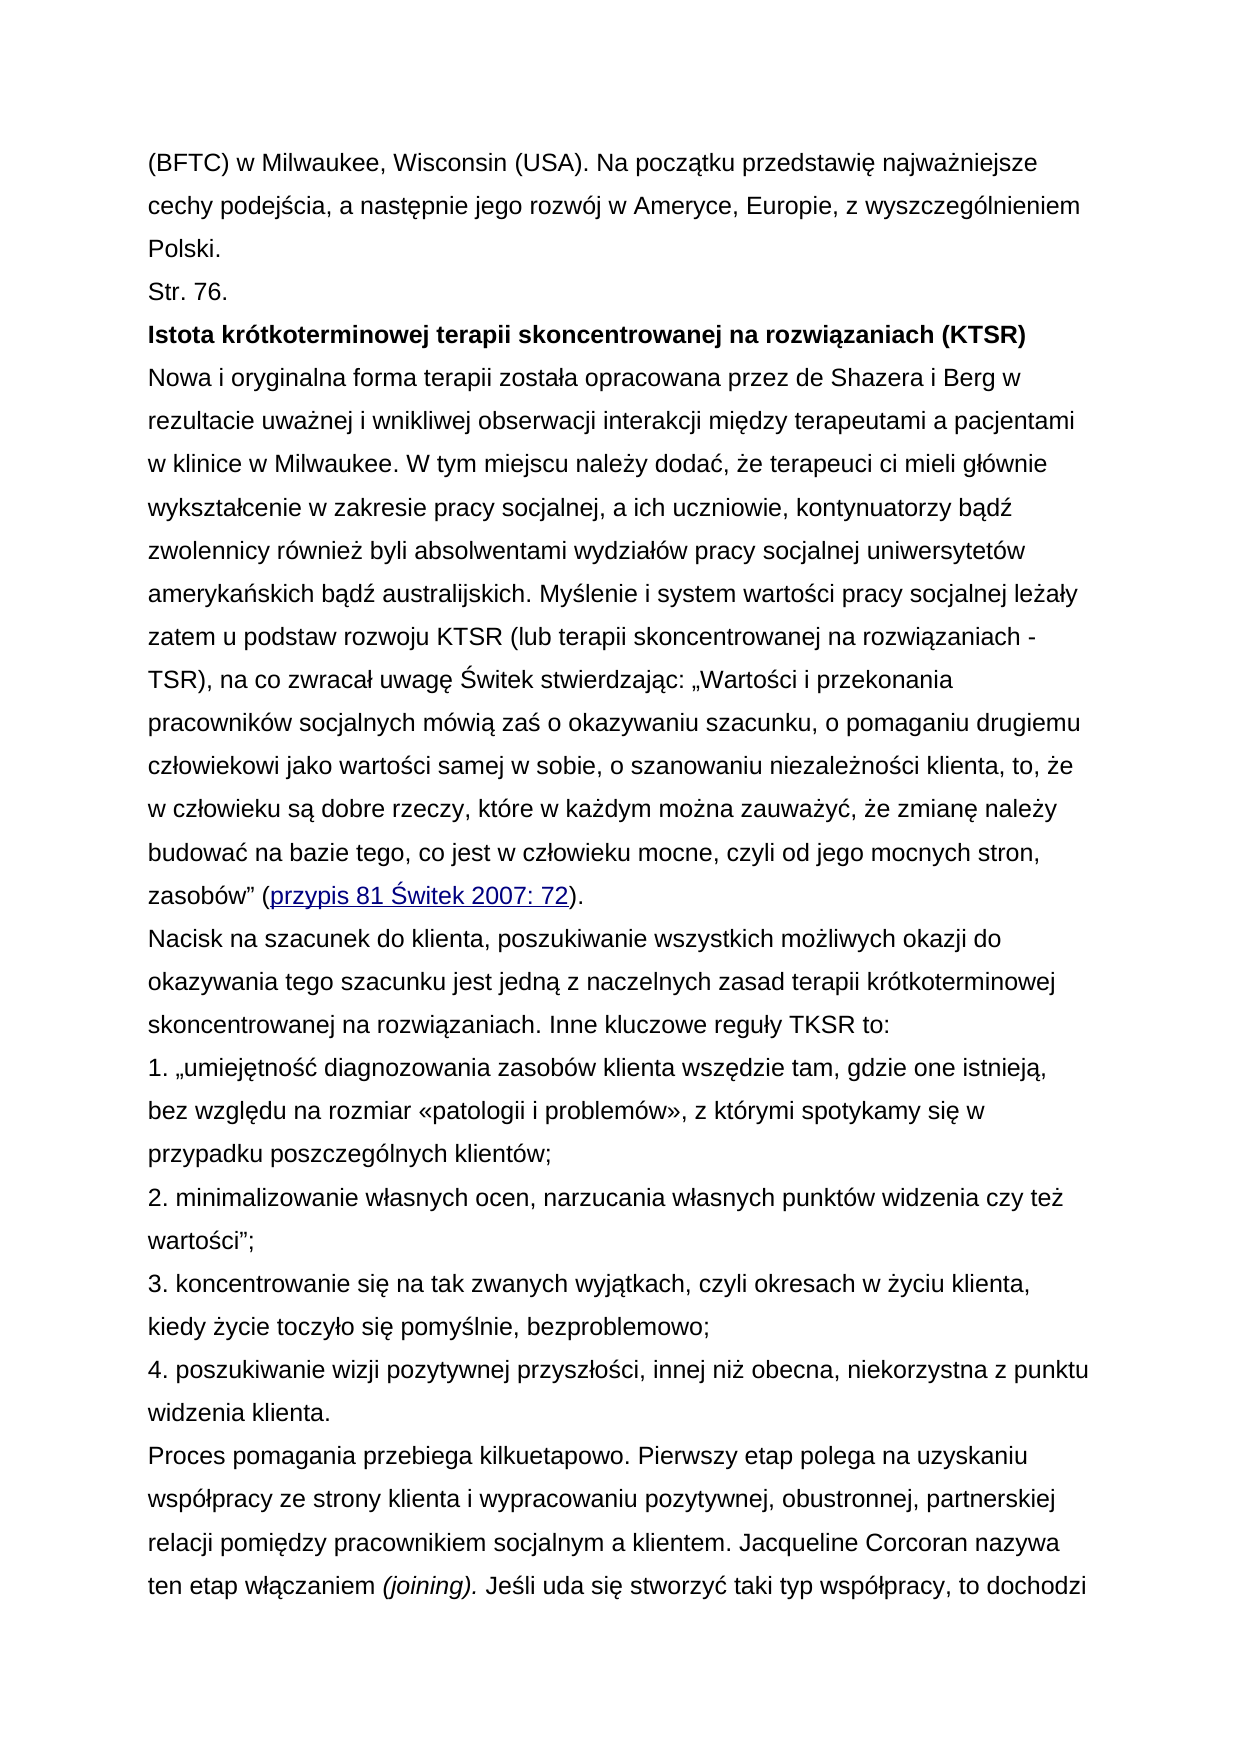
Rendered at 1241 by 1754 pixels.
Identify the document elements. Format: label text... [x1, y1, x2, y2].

subtitle Istota krótkoterminowej terapii skoncentrowanej na rozwiązaniach (KTSR) [148, 320, 1093, 349]
text w klinice w Milwaukee. W tym miejscu należy dodać, że terapeuci ci mieli głównie wykształcenie w zakresie pracy socjalnej, a ich uczniowie, kontynuatorzy bądź zwolennicy również byli absolwentami wydziałów pracy socjalnej uniwersytetów amerykańskich bądź australijskich. Myślenie i system wartości pracy socjalnej leżały zatem u podstaw rozwoju KTSR (lub terapii skoncentrowanej na rozwiązaniach - TSR), na co zwracał uwagę Świtek stwierdzając: „Wartości i przekonania pracowników socjalnych mówią zaś o okazywaniu szacunku, o pomaganiu drugiemu człowiekowi jako wartości samej w sobie, o szanowaniu niezależności klienta, to, że w człowieku są dobre rzeczy, które w każdym można zauważyć, że zmianę należy budować na bazie tego, co jest w człowieku mocne, czyli od jego mocnych stron, zasobów” (przypis 81 Świtek 2007: 72). [148, 449, 1093, 909]
text Nacisk na szacunek do klienta, poszukiwanie wszystkich możliwych okazji do okazywania tego szacunku jest jedną z naczelnych zasad terapii krótkoterminowej skoncentrowanej na rozwiązaniach. Inne kluczowe reguły TKSR to: [148, 924, 1093, 1039]
text 1. „umiejętność diagnozowania zasobów klienta wszędzie tam, gdzie one istnieją, bez względu na rozmiar «patologii i problemów», z którymi spotykamy się w przypadku poszczególnych klientów; [148, 1053, 1093, 1168]
text 4. poszukiwanie wizji pozytywnej przyszłości, innej niż obecna, niekorzystna z punktu widzenia klienta. [148, 1355, 1093, 1427]
text Proces pomagania przebiega kilkuetapowo. Pierwszy etap polega na uzyskaniu współpracy ze strony klienta i wypracowaniu pozytywnej, obustronnej, partnerskiej relacji pomiędzy pracownikiem socjalnym a klientem. Jacqueline Corcoran nazywa ten etap włączaniem (joining). Jeśli uda się stworzyć taki typ współpracy, to dochodzi [148, 1441, 1093, 1599]
text 2. minimalizowanie własnych ocen, narzucania własnych punktów widzenia czy też wartości”; [148, 1183, 1093, 1254]
text Str. 76. [148, 277, 1093, 306]
text 3. koncentrowanie się na tak zwanych wyjątkach, czyli okresach w życiu klienta, kiedy życie toczyło się pomyślnie, bezproblemowo; [148, 1269, 1093, 1341]
text Nowa i oryginalna forma terapii została opracowana przez de Shazera i Berg w rezultacie uważnej i wnikliwej obserwacji interakcji między terapeutami a pacjentami [148, 363, 1093, 435]
text (BFTC) w Milwaukee, Wisconsin (USA). Na początku przedstawię najważniejsze cechy podejścia, a następnie jego rozwój w Ameryce, Europie, z wyszczególnieniem Polski. [148, 148, 1093, 263]
